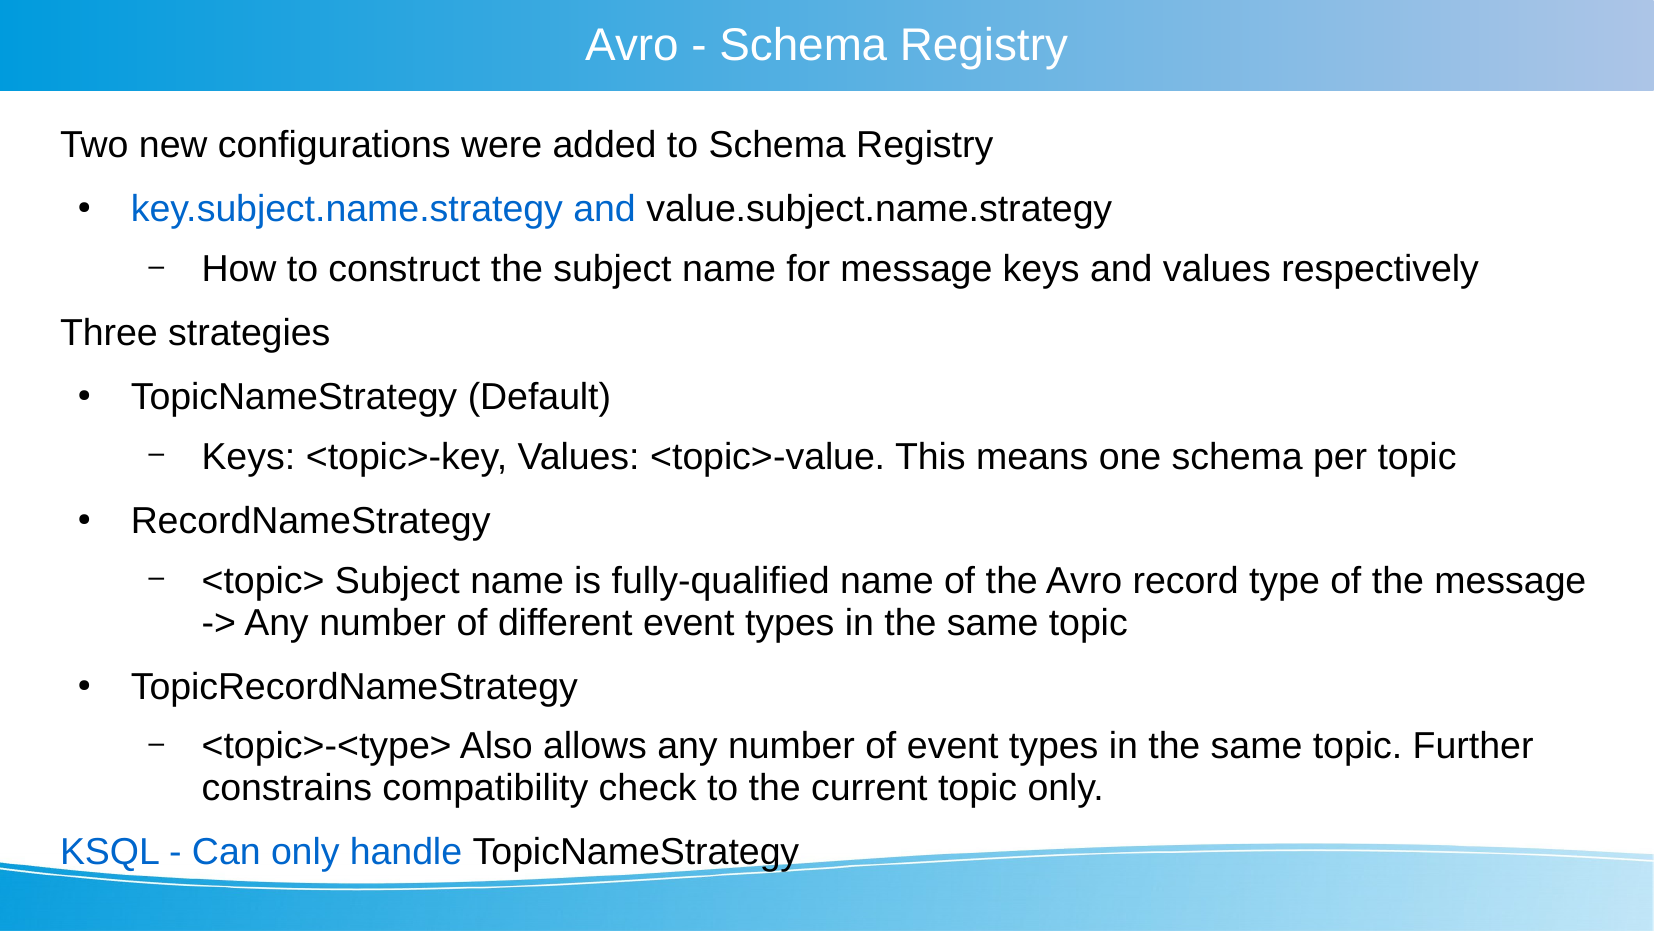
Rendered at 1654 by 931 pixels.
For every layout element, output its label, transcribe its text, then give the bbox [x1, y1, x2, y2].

list Two new configurations were added to Schema Registry key.subject.name.strategy and value.subject.name.strategy How to construct the subject name for message keys and values respectively Three strategies TopicNameStrategy (Default) Keys: <topic>-key, Values: <topic>-value. This means one schema per topic RecordNameStrategy <topic> Subject name is fully-qualified name of the Avro record type of the message -> Any number of different event types in the same topic TopicRecordNameStrategy <topic>-<type> Also allows any number of event types in the same topic. Further constrains compatibility check to the current topic only. KSQL - Can only handle TopicNameStrategy [60, 123, 1591, 833]
title Avro - Schema Registry [82, 5, 1571, 85]
picture [417, 846, 427, 862]
picture [570, 843, 581, 859]
picture [0, 843, 1654, 931]
picture [114, 843, 133, 862]
picture [67, 843, 74, 850]
